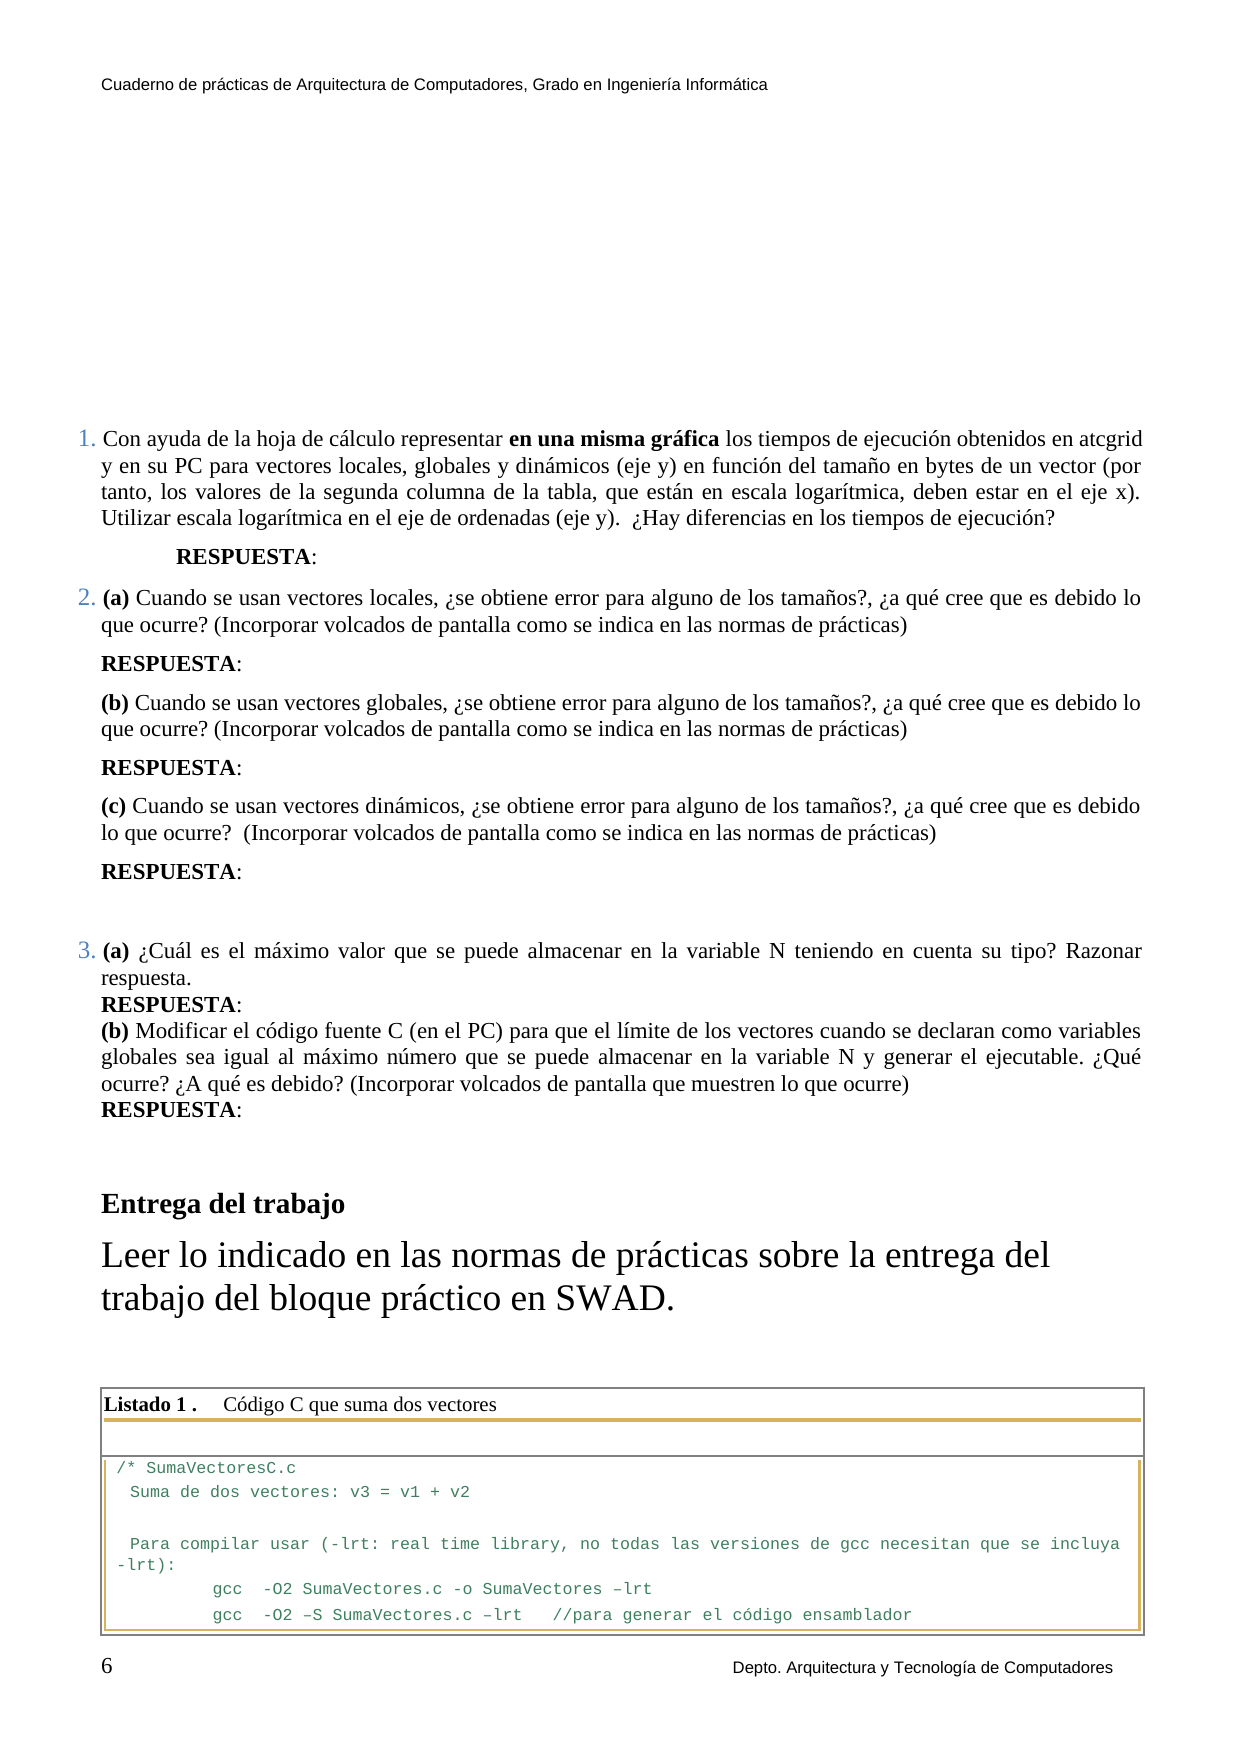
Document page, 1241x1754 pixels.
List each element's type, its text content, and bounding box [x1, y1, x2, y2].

table_cell /* SumaVectoresC.c Suma de dos vectores: v3 = v1 + v2 Para compilar usar (-lrt: real time library, no todas las versiones de gcc necesitan que se incluya -lrt): gcc -O2 SumaVectores.c -o SumaVectores –lrt gcc -O2 –S SumaVectores.c –lrt //para generar el código ensamblador [102, 1457, 1143, 1634]
list RESPUESTA: [176, 543, 1143, 569]
list RESPUESTA: [101, 650, 1143, 676]
text (b) Modificar el código fuente C (en el PC) para que el límite de los vectores cuando se declaran como variables globales sea igual al máximo número que se puede almacenar en la variable N y generar el ejecutable. ¿Qué ocurre? ¿A qué es debido? (Incorporar volcados de pantalla que muestren lo que ocurre) [101, 1017, 1143, 1096]
text RESPUESTA: [101, 1096, 1143, 1122]
text RESPUESTA: [101, 991, 1143, 1017]
list RESPUESTA: [101, 858, 1143, 884]
list (a) Cuando se usan vectores locales, ¿se obtiene error para alguno de los tamaños?, ¿a qué cree que es debido lo que ocurre? (Incorporar volcados de pantalla como se indica en las normas de prácticas) [71, 582, 1143, 637]
list Con ayuda de la hoja de cálculo representar en una misma gráfica los tiempos de ejecución obtenidos en atcgrid y en su PC para vectores locales, globales y dinámicos (eje y) en función del tamaño en bytes de un vector (por tanto, los valores de la segunda columna de la tabla, que están en escala logarítmica, deben estar en el eje x). Utilizar escala logarítmica en el eje de ordenadas (eje y). ¿Hay diferencias en los tiempos de ejecución? [71, 423, 1143, 531]
list (a) ¿Cuál es el máximo valor que se puede almacenar en la variable N teniendo en cuenta su tipo? Razonar respuesta. [71, 936, 1143, 991]
subtitle Entrega del trabajo [101, 1186, 1143, 1220]
table_header Listado 1 . Código C que suma dos vectores [102, 1389, 1143, 1455]
text Leer lo indicado en las normas de prácticas sobre la entrega del trabajo del bloque práctico en SWAD. [101, 1232, 1143, 1318]
list RESPUESTA: [101, 754, 1143, 780]
list (b) Cuando se usan vectores globales, ¿se obtiene error para alguno de los tamaños?, ¿a qué cree que es debido lo que ocurre? (Incorporar volcados de pantalla como se indica en las normas de prácticas) [101, 688, 1143, 741]
list (c) Cuando se usan vectores dinámicos, ¿se obtiene error para alguno de los tamaños?, ¿a qué cree que es debido lo que ocurre? (Incorporar volcados de pantalla como se indica en las normas de prácticas) [101, 793, 1143, 845]
